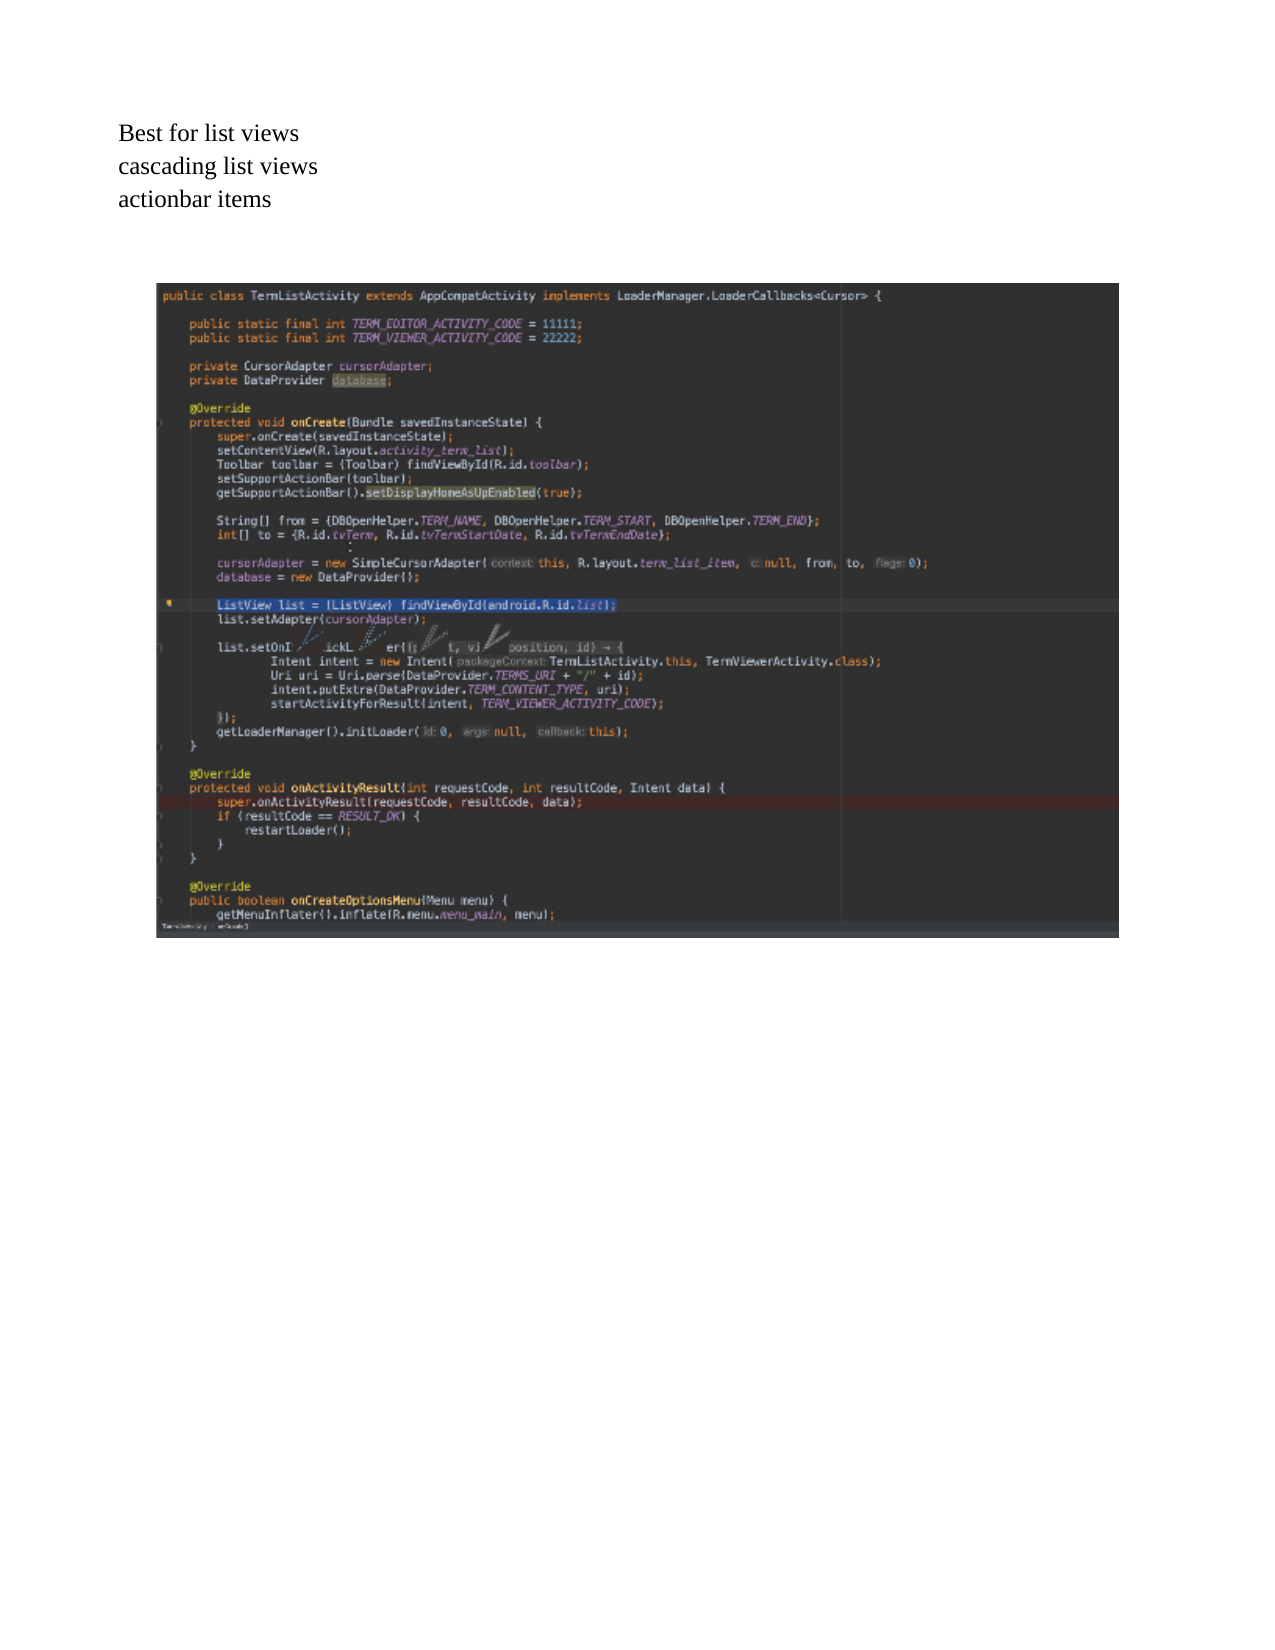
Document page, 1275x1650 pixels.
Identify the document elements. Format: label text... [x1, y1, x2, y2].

text Best for list views [118, 118, 1157, 147]
text actionbar items [118, 184, 1157, 213]
text cascading list views [118, 151, 1157, 180]
picture [156, 283, 1119, 938]
